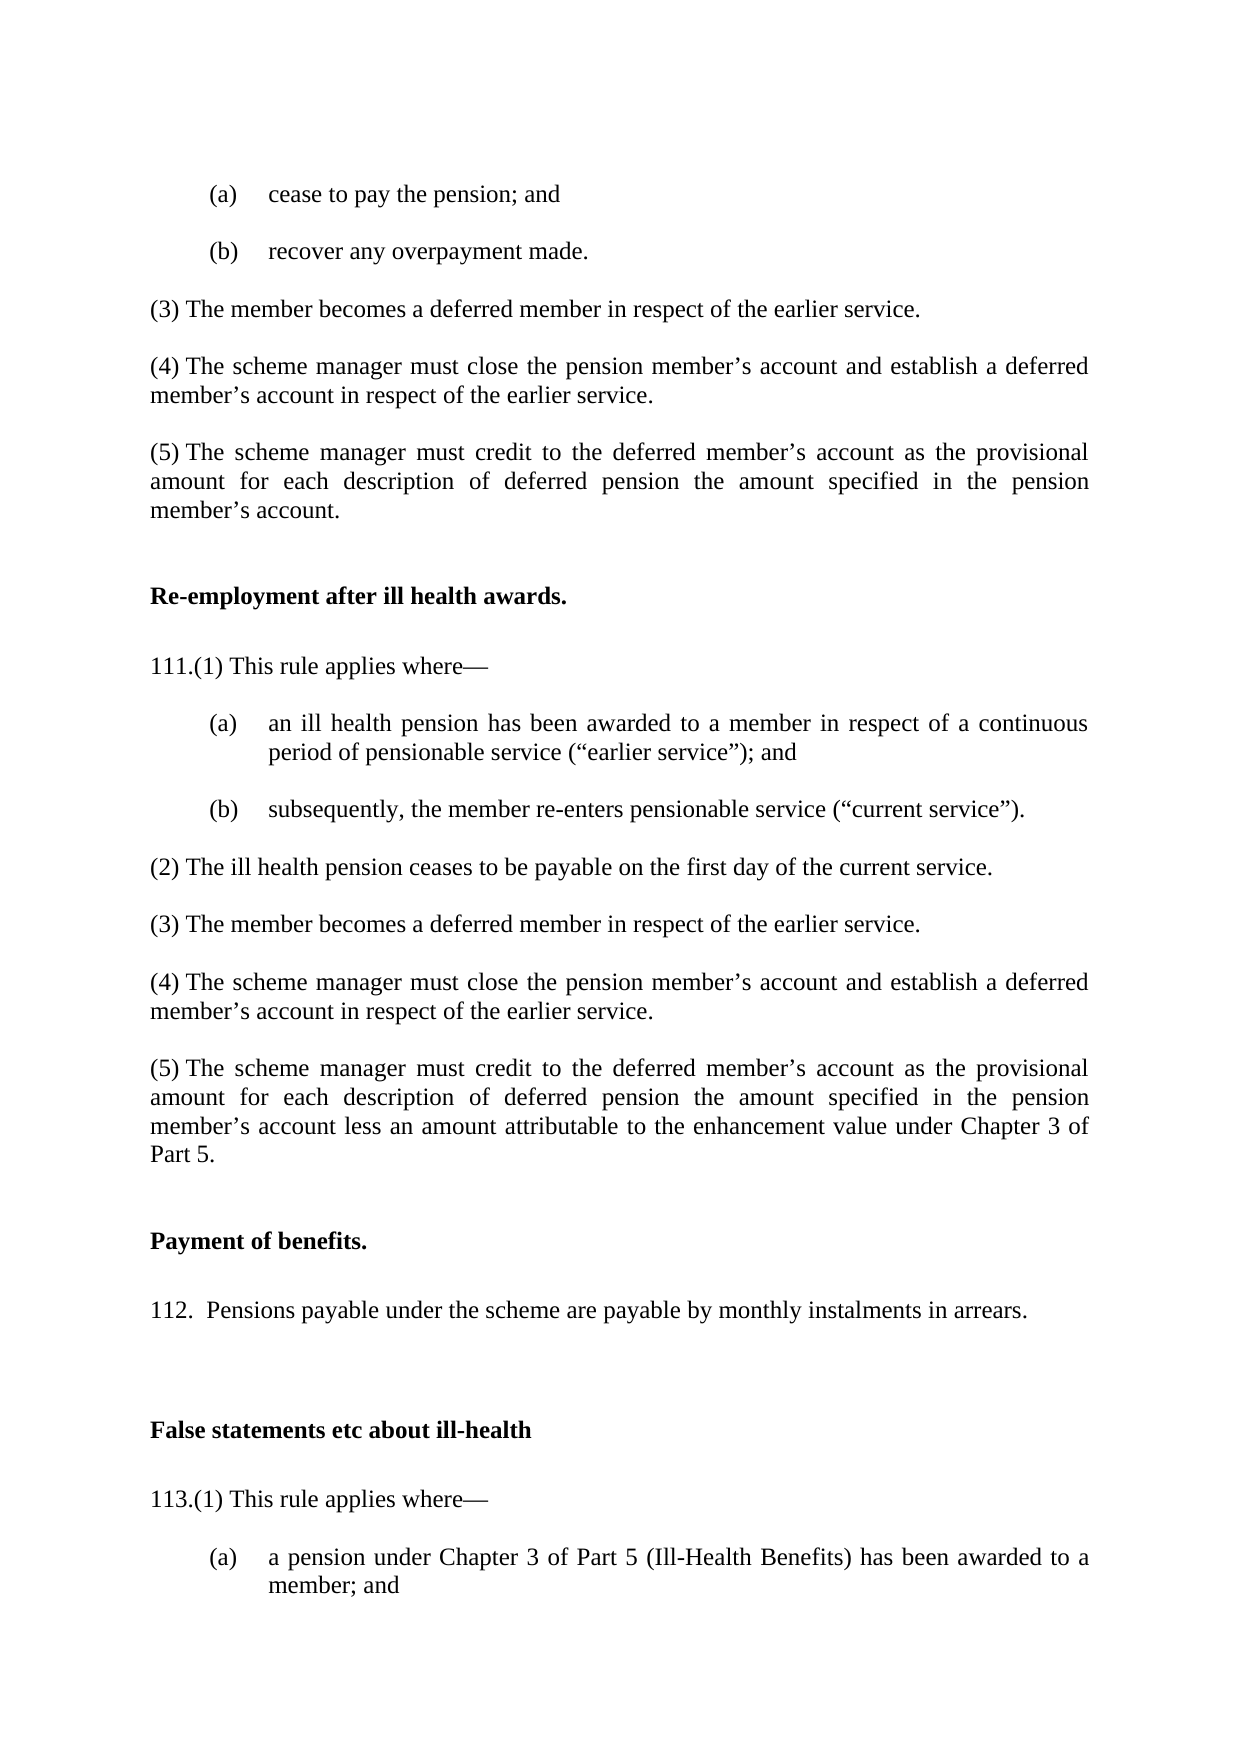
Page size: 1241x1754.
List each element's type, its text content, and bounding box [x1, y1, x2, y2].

subtitle Payment of benefits. [150, 1226, 1090, 1254]
text (4) The scheme manager must close the pension member’s account and establish a deferred member’s account in respect of the earlier service. [150, 967, 1090, 1024]
text 111.(1) This rule applies where— [150, 651, 1090, 679]
text (b) recover any overpayment made. [209, 236, 1090, 265]
subtitle False statements etc about ill-health [150, 1415, 1090, 1443]
text (a) an ill health pension has been awarded to a member in respect of a continuous period of pensionable service (“earlier service”); and [209, 708, 1090, 766]
text (b) subsequently, the member re-enters pensionable service (“current service”). [209, 794, 1090, 823]
text (3) The member becomes a deferred member in respect of the earlier service. [150, 909, 1090, 938]
text 113.(1) This rule applies where— [150, 1484, 1090, 1513]
text 112. Pensions payable under the scheme are payable by monthly instalments in arrears. [150, 1295, 1090, 1324]
text (3) The member becomes a deferred member in respect of the earlier service. [150, 294, 1090, 322]
text (5) The scheme manager must credit to the deferred member’s account as the provisional amount for each description of deferred pension the amount specified in the pension member’s account less an amount attributable to the enhancement value under Chapter 3 of Part 5. [150, 1053, 1090, 1168]
text (4) The scheme manager must close the pension member’s account and establish a deferred member’s account in respect of the earlier service. [150, 351, 1090, 409]
text (5) The scheme manager must credit to the deferred member’s account as the provisional amount for each description of deferred pension the amount specified in the pension member’s account. [150, 437, 1090, 524]
text (a) cease to pay the pension; and [209, 179, 1090, 207]
text (2) The ill health pension ceases to be payable on the first day of the current service. [150, 852, 1090, 881]
subtitle Re-employment after ill health awards. [150, 581, 1090, 610]
text (a) a pension under Chapter 3 of Part 5 (Ill-Health Benefits) has been awarded to a member; and [209, 1542, 1090, 1599]
